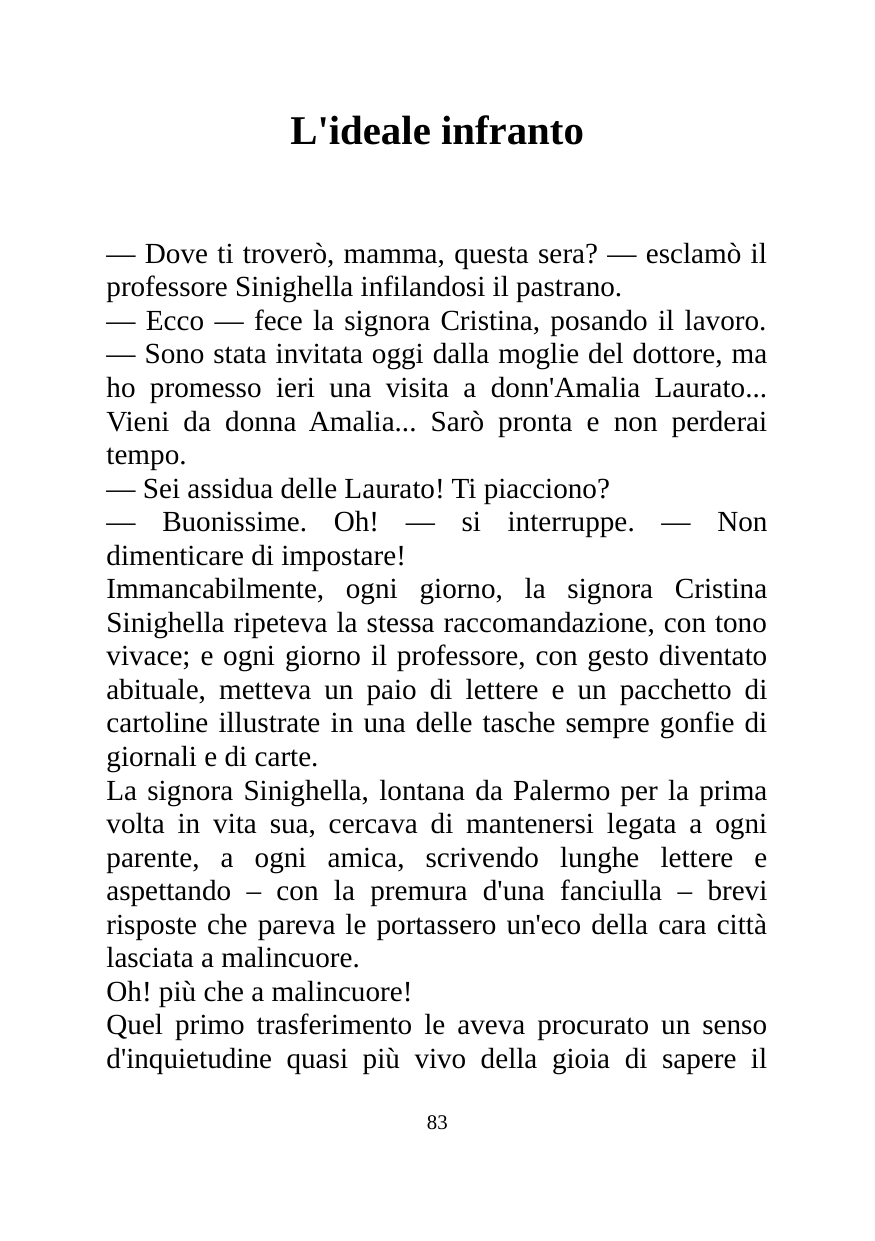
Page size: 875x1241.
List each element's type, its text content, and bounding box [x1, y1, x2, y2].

text Quel primo trasferimento le aveva procurato un senso d'inquietudine quasi più vivo della gioia di sapere il [106, 1007, 768, 1074]
text — Ecco — fece la signora Cristina, posando il lavoro. — Sono stata invitata oggi dalla moglie del dottore, ma ho promesso ieri una visita a donn'Amalia Laurato... Vieni da donna Amalia... Sarò pronta e non perderai tempo. [106, 303, 768, 471]
text — Sei assidua delle Laurato! Ti piacciono? [106, 471, 768, 504]
text Immancabilmente, ogni giorno, la signora Cristina Sinighella ripeteva la stessa raccomandazione, con tono vivace; e ogni giorno il professore, con gesto diventato abituale, metteva un paio di lettere e un pacchetto di cartoline illustrate in una delle tasche sempre gonfie di giornali e di carte. [106, 571, 768, 773]
text — Dove ti troverò, mamma, questa sera? — esclamò il professore Sinighella infilandosi il pastrano. [106, 236, 768, 303]
text La signora Sinighella, lontana da Palermo per la prima volta in vita sua, cercava di mantenersi legata a ogni parente, a ogni amica, scrivendo lunghe lettere e aspettando – con la premura d'una fanciulla – brevi risposte che pareva le portassero un'eco della cara città lasciata a malincuore. [106, 773, 768, 974]
text — Buonissime. Oh! — si interruppe. — Non dimenticare di impostare! [106, 504, 768, 571]
text Oh! più che a malincuore! [106, 974, 768, 1007]
subtitle L'ideale infranto [106, 106, 768, 153]
